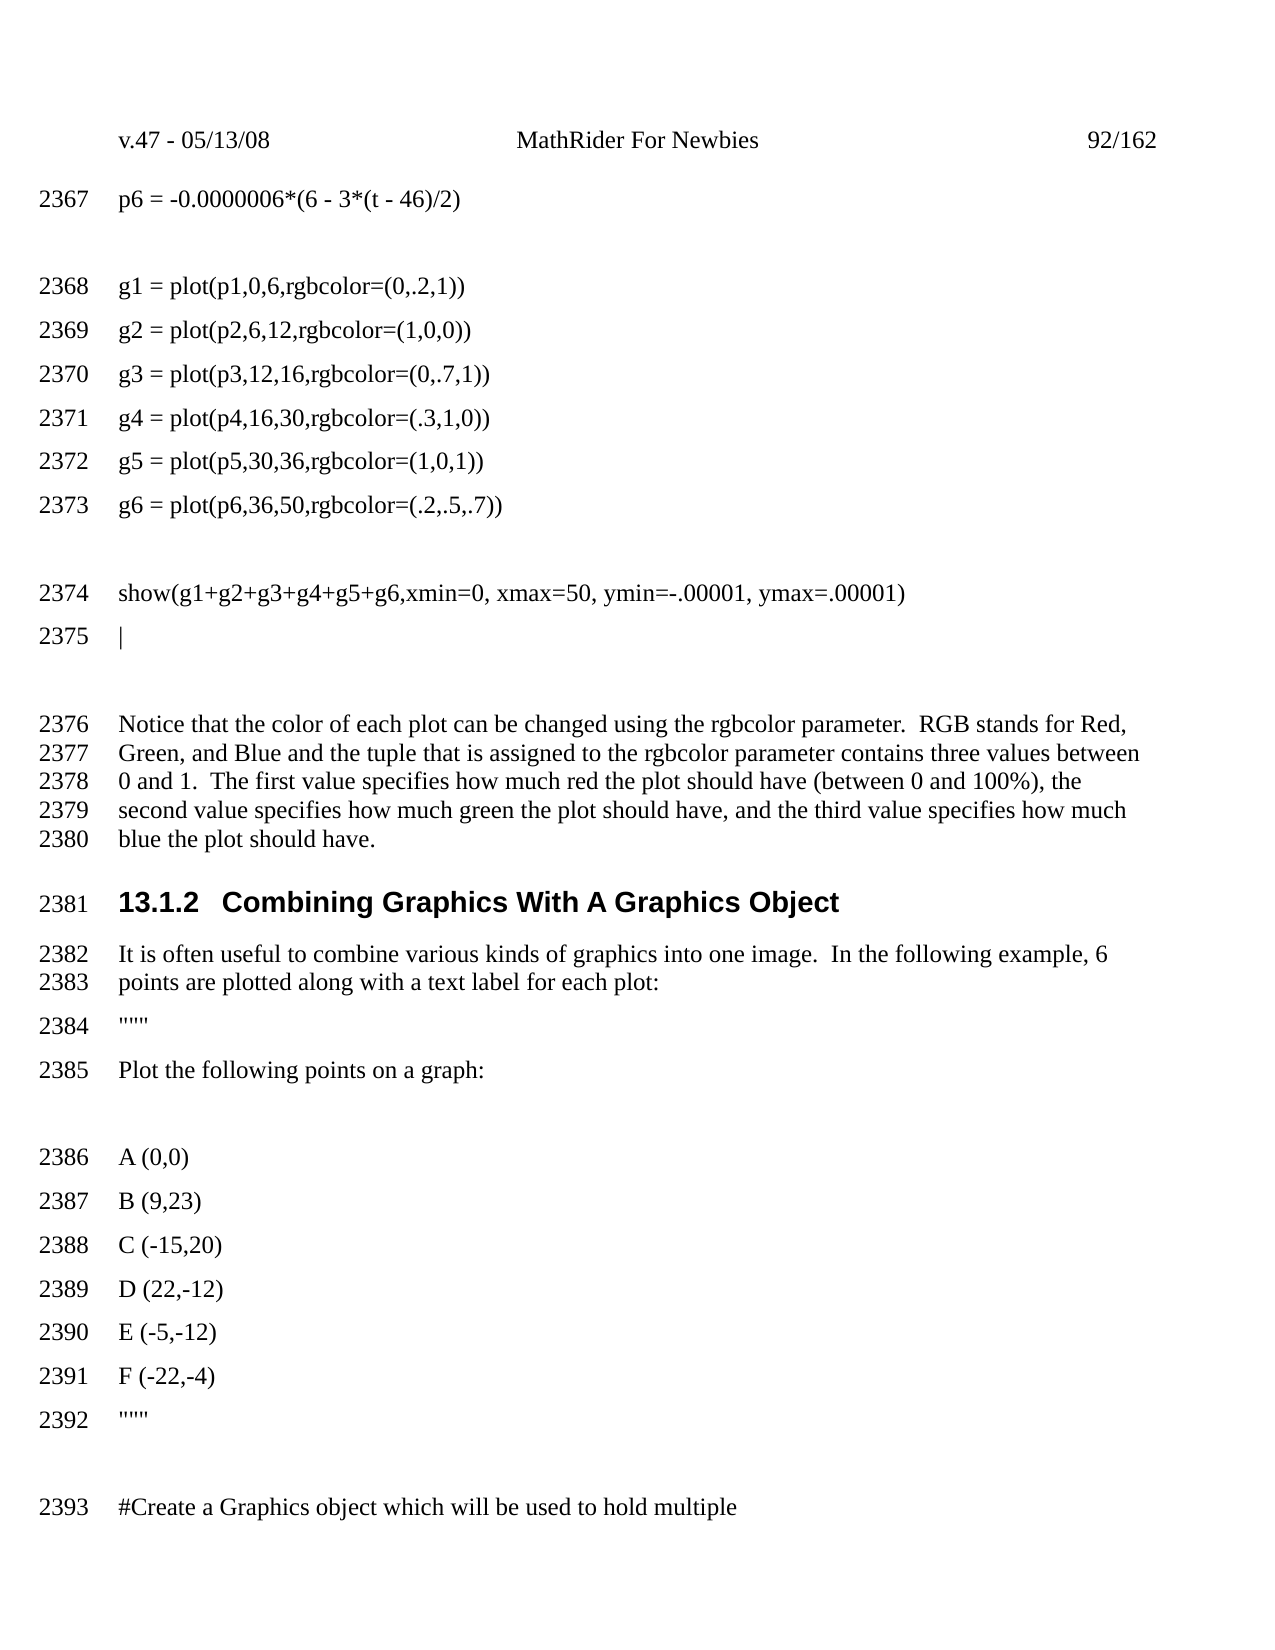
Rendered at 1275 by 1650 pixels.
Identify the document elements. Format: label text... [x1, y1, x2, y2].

text show(g1+g2+g3+g4+g5+g6,xmin=0, xmax=50, ymin=-.00001, ymax=.00001) [118, 578, 1157, 606]
text E (-5,-12) [118, 1317, 1157, 1346]
text | [118, 621, 1157, 650]
text """ [118, 1011, 1157, 1040]
text B (9,23) [118, 1186, 1157, 1215]
text A (0,0) [118, 1142, 1157, 1171]
text D (22,-12) [118, 1274, 1157, 1302]
text p6 = -0.0000006*(6 - 3*(t - 46)/2) [118, 184, 1157, 213]
text g6 = plot(p6,36,50,rgbcolor=(.2,.5,.7)) [118, 490, 1157, 519]
text g1 = plot(p1,0,6,rgbcolor=(0,.2,1)) [118, 271, 1157, 300]
text g2 = plot(p2,6,12,rgbcolor=(1,0,0)) [118, 315, 1157, 344]
subtitle Combining Graphics With A Graphics Object [118, 885, 1157, 919]
text g3 = plot(p3,12,16,rgbcolor=(0,.7,1)) [118, 359, 1157, 388]
text Plot the following points on a graph: [118, 1055, 1157, 1084]
text It is often useful to combine various kinds of graphics into one image. In the following example, 6 points are plotted along with a text label for each plot: [118, 939, 1157, 996]
text g4 = plot(p4,16,30,rgbcolor=(.3,1,0)) [118, 403, 1157, 431]
text F (-22,-4) [118, 1361, 1157, 1390]
text g5 = plot(p5,30,36,rgbcolor=(1,0,1)) [118, 446, 1157, 475]
text C (-15,20) [118, 1230, 1157, 1259]
text Notice that the color of each plot can be changed using the rgbcolor parameter. RGB stands for Red, Green, and Blue and the tuple that is assigned to the rgbcolor parameter contains three values between 0 and 1. The first value specifies how much red the plot should have (between 0 and 100%), the second value specifies how much green the plot should have, and the third value specifies how much blue the plot should have. [118, 709, 1157, 853]
text #Create a Graphics object which will be used to hold multiple [118, 1492, 1157, 1521]
text """ [118, 1405, 1157, 1434]
